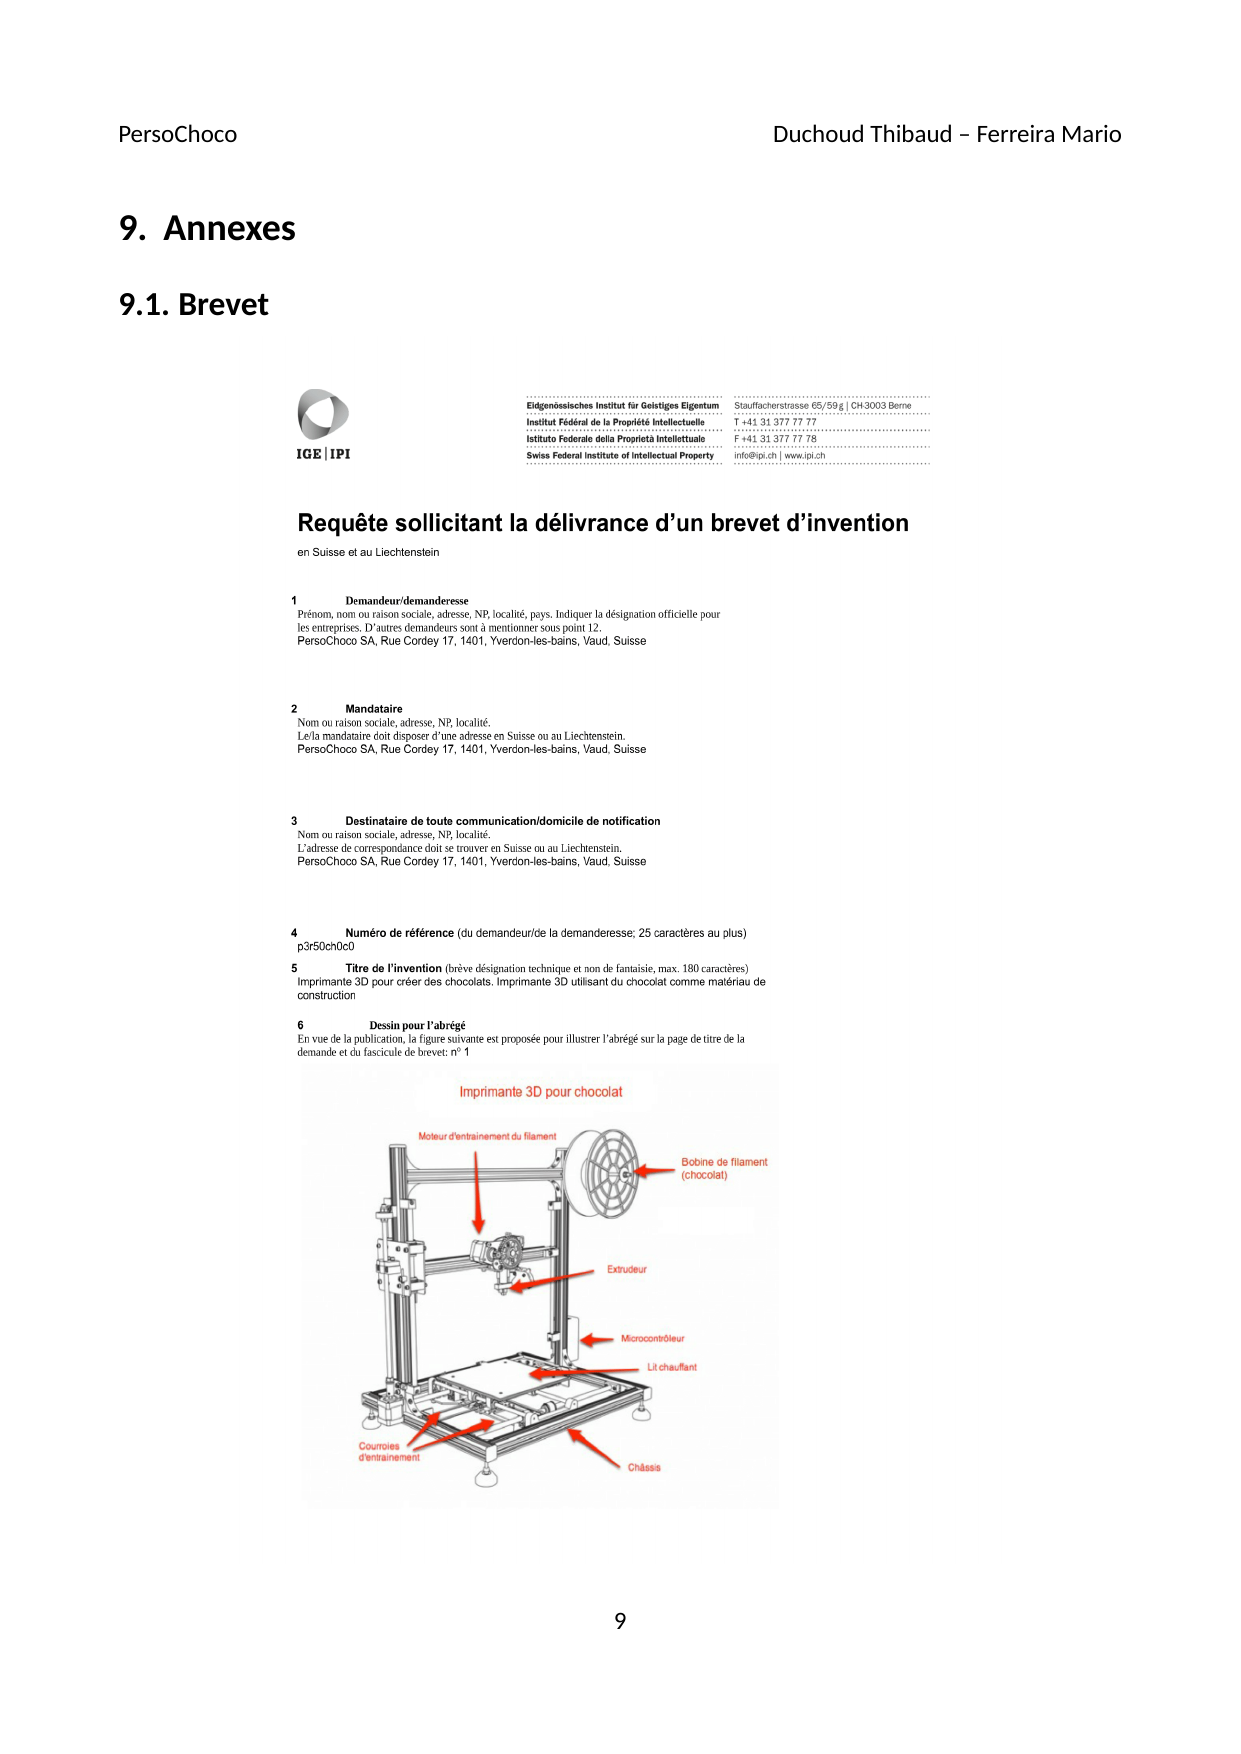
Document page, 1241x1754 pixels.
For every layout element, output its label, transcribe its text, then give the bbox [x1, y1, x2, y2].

picture [216, 336, 1024, 1564]
subtitle Annexes [118, 203, 1122, 249]
subtitle Brevet [118, 283, 1122, 324]
